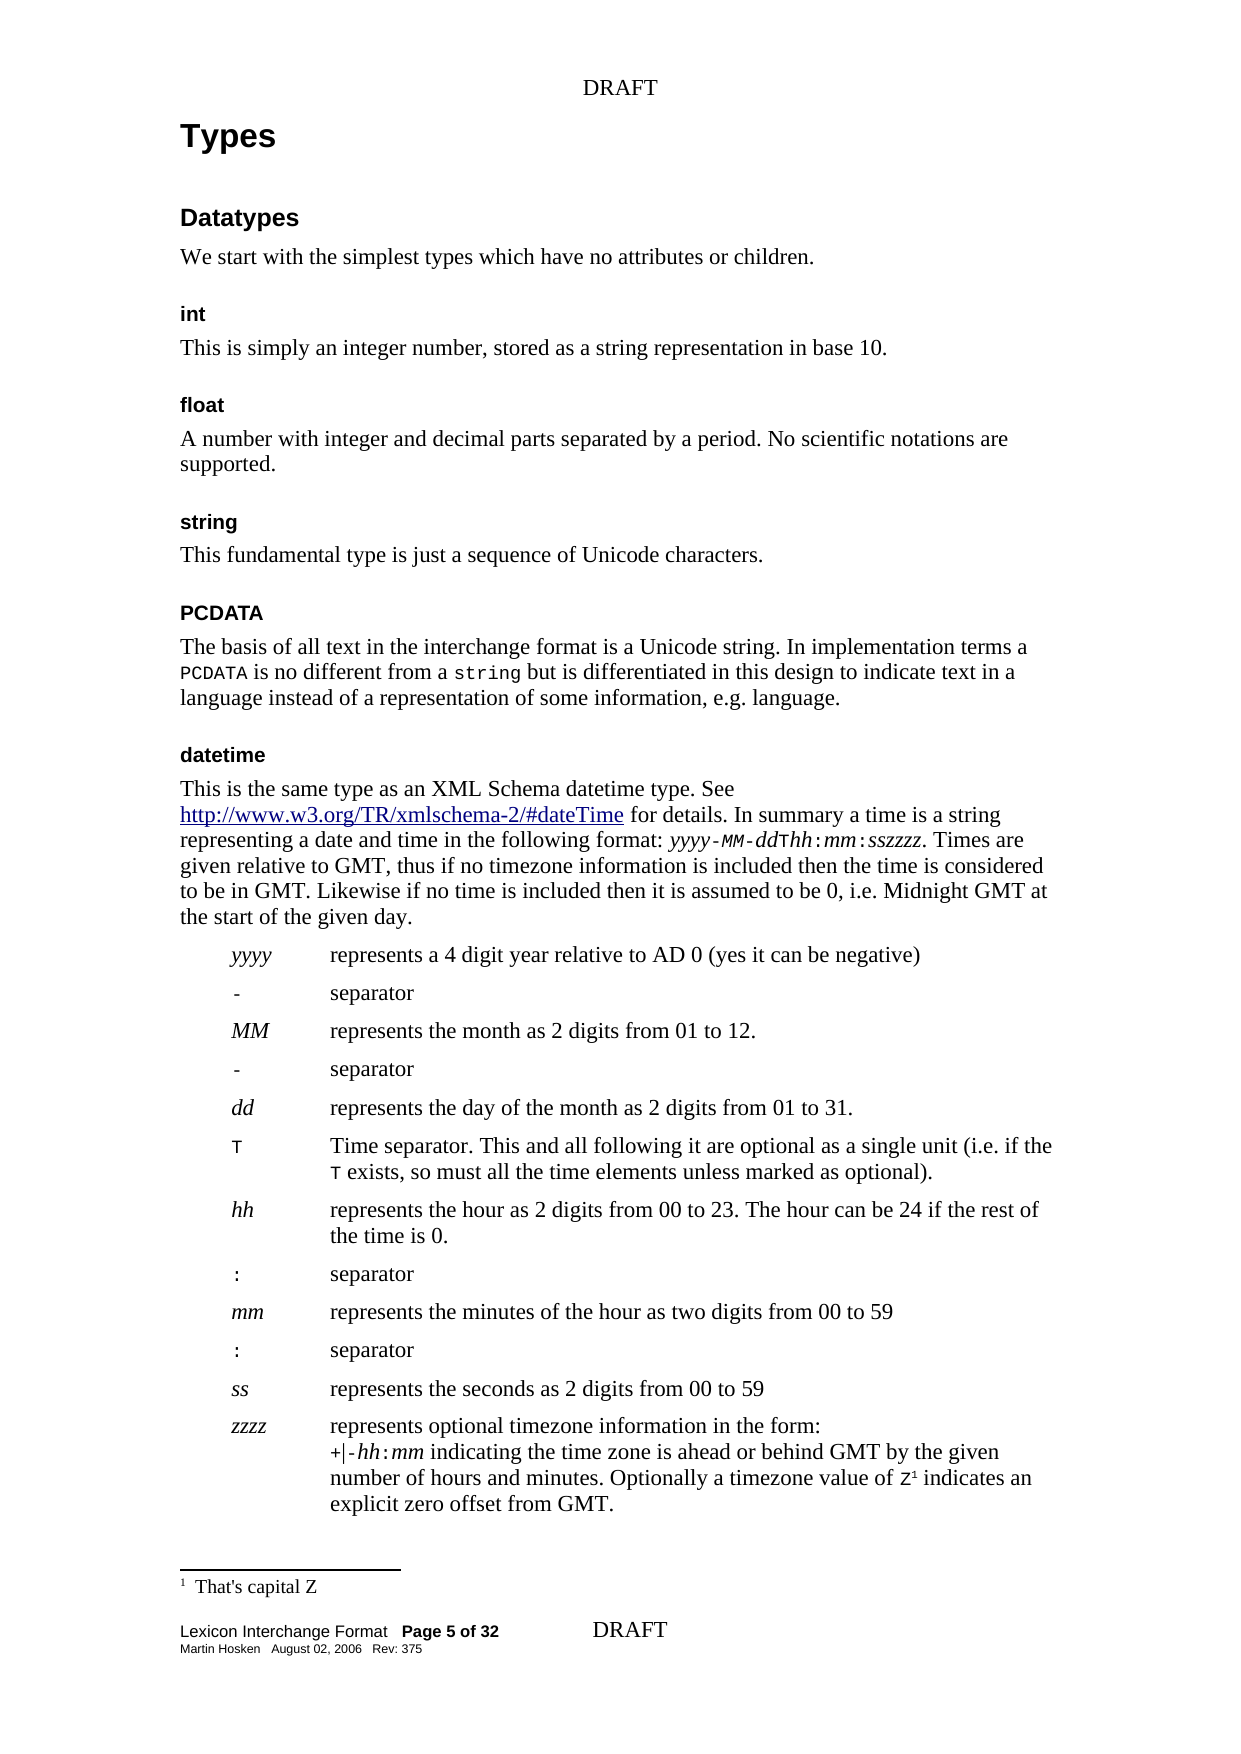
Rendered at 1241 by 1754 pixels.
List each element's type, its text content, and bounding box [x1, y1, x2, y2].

subtitle int [180, 303, 1061, 326]
text The basis of all text in the interchange format is a Unicode string. In implementation terms a PCDATA is no different from a string but is differentiated in this design to indicate text in a language instead of a representation of some information, e.g. language. [180, 634, 1061, 711]
text yyyy represents a 4 digit year relative to AD 0 (yes it can be negative) [231, 942, 1061, 967]
subtitle PCDATA [180, 601, 1061, 625]
text This is the same type as an XML Schema datetime type. See http://www.w3.org/TR/xmlschema-2/#dateTime for details. In summary a time is a string representing a date and time in the following format: yyyy-MM-ddThh:mm:sszzzz. Times are given relative to GMT, thus if no timezone information is included then the time is considered to be in GMT. Likewise if no time is included then it is assumed to be 0, i.e. Midnight GMT at the start of the given day. [180, 776, 1061, 929]
text This fundamental type is just a sequence of Unicode characters. [180, 542, 1061, 568]
text zzzz represents optional timezone information in the form: +|-hh:mm indicating the time zone is ahead or behind GMT by the given number of hours and minutes. Optionally a timezone value of Z indicates an explicit zero offset from GMT. [231, 1413, 1061, 1516]
subtitle datetime [180, 744, 1061, 767]
text hh represents the hour as 2 digits from 00 to 23. The hour can be 24 if the rest of the time is 0. [231, 1197, 1061, 1248]
text dd represents the day of the month as 2 digits from 01 to 31. [231, 1095, 1061, 1120]
text mm represents the minutes of the hour as two digits from 00 to 59 [231, 1299, 1061, 1324]
text That's capital Z [180, 1576, 1061, 1598]
text We start with the simplest types which have no attributes or children. [180, 244, 1061, 269]
subtitle Datatypes [180, 204, 1061, 232]
subtitle float [180, 394, 1061, 417]
text - separator [231, 980, 1061, 1006]
text A number with integer and decimal parts separated by a period. No scientific notations are supported. [180, 426, 1061, 477]
text : separator [231, 1337, 1061, 1363]
text ss represents the seconds as 2 digits from 00 to 59 [231, 1376, 1061, 1401]
text T Time separator. This and all following it are optional as a single unit (i.e. if the T exists, so must all the time elements unless marked as optional). [231, 1133, 1061, 1185]
text - separator [231, 1056, 1061, 1082]
subtitle Types [180, 117, 1061, 154]
text MM represents the month as 2 digits from 01 to 12. [231, 1018, 1061, 1044]
text This is simply an integer number, stored as a string representation in base 10. [180, 335, 1061, 360]
text : separator [231, 1261, 1061, 1287]
subtitle string [180, 510, 1061, 533]
